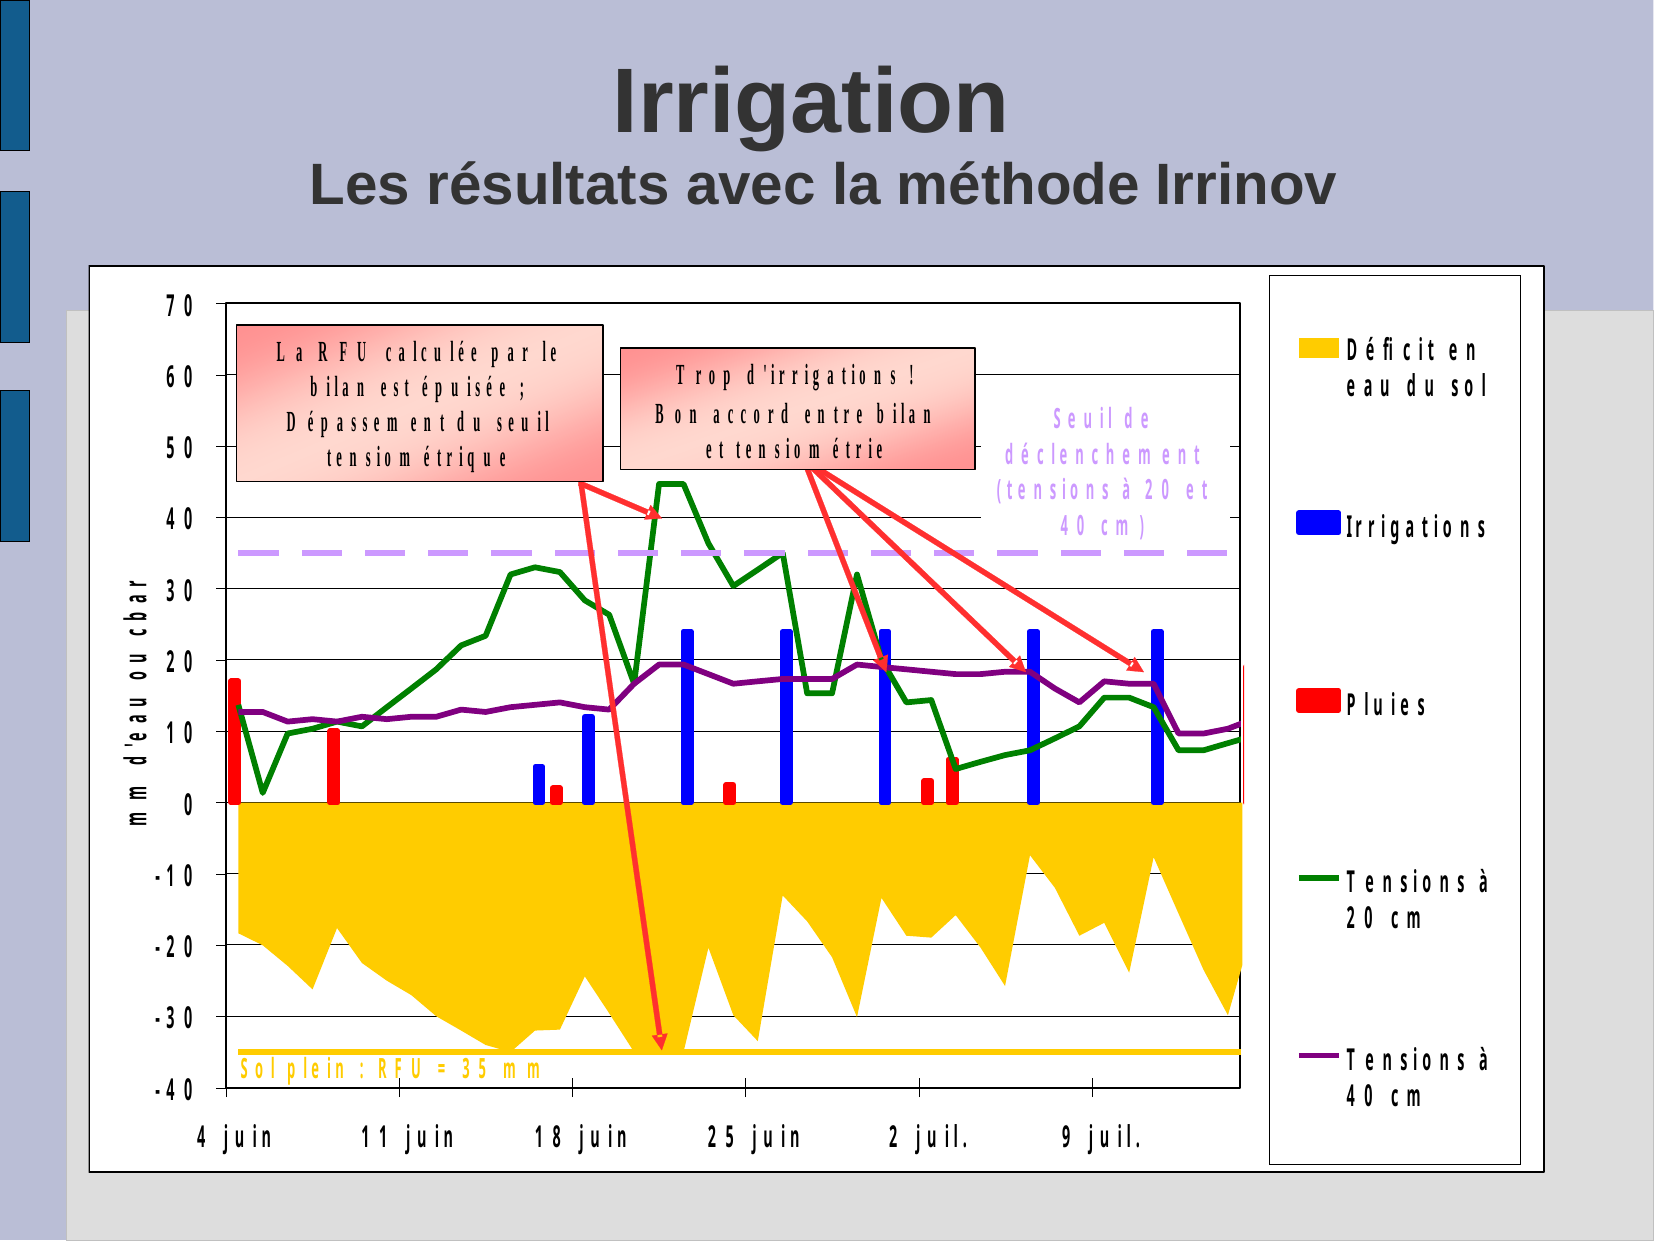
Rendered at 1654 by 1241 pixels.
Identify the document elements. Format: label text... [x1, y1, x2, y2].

title Irrigation Les résultats avec la méthode Irrinov [118, 29, 1531, 237]
picture [88, 265, 1545, 1174]
